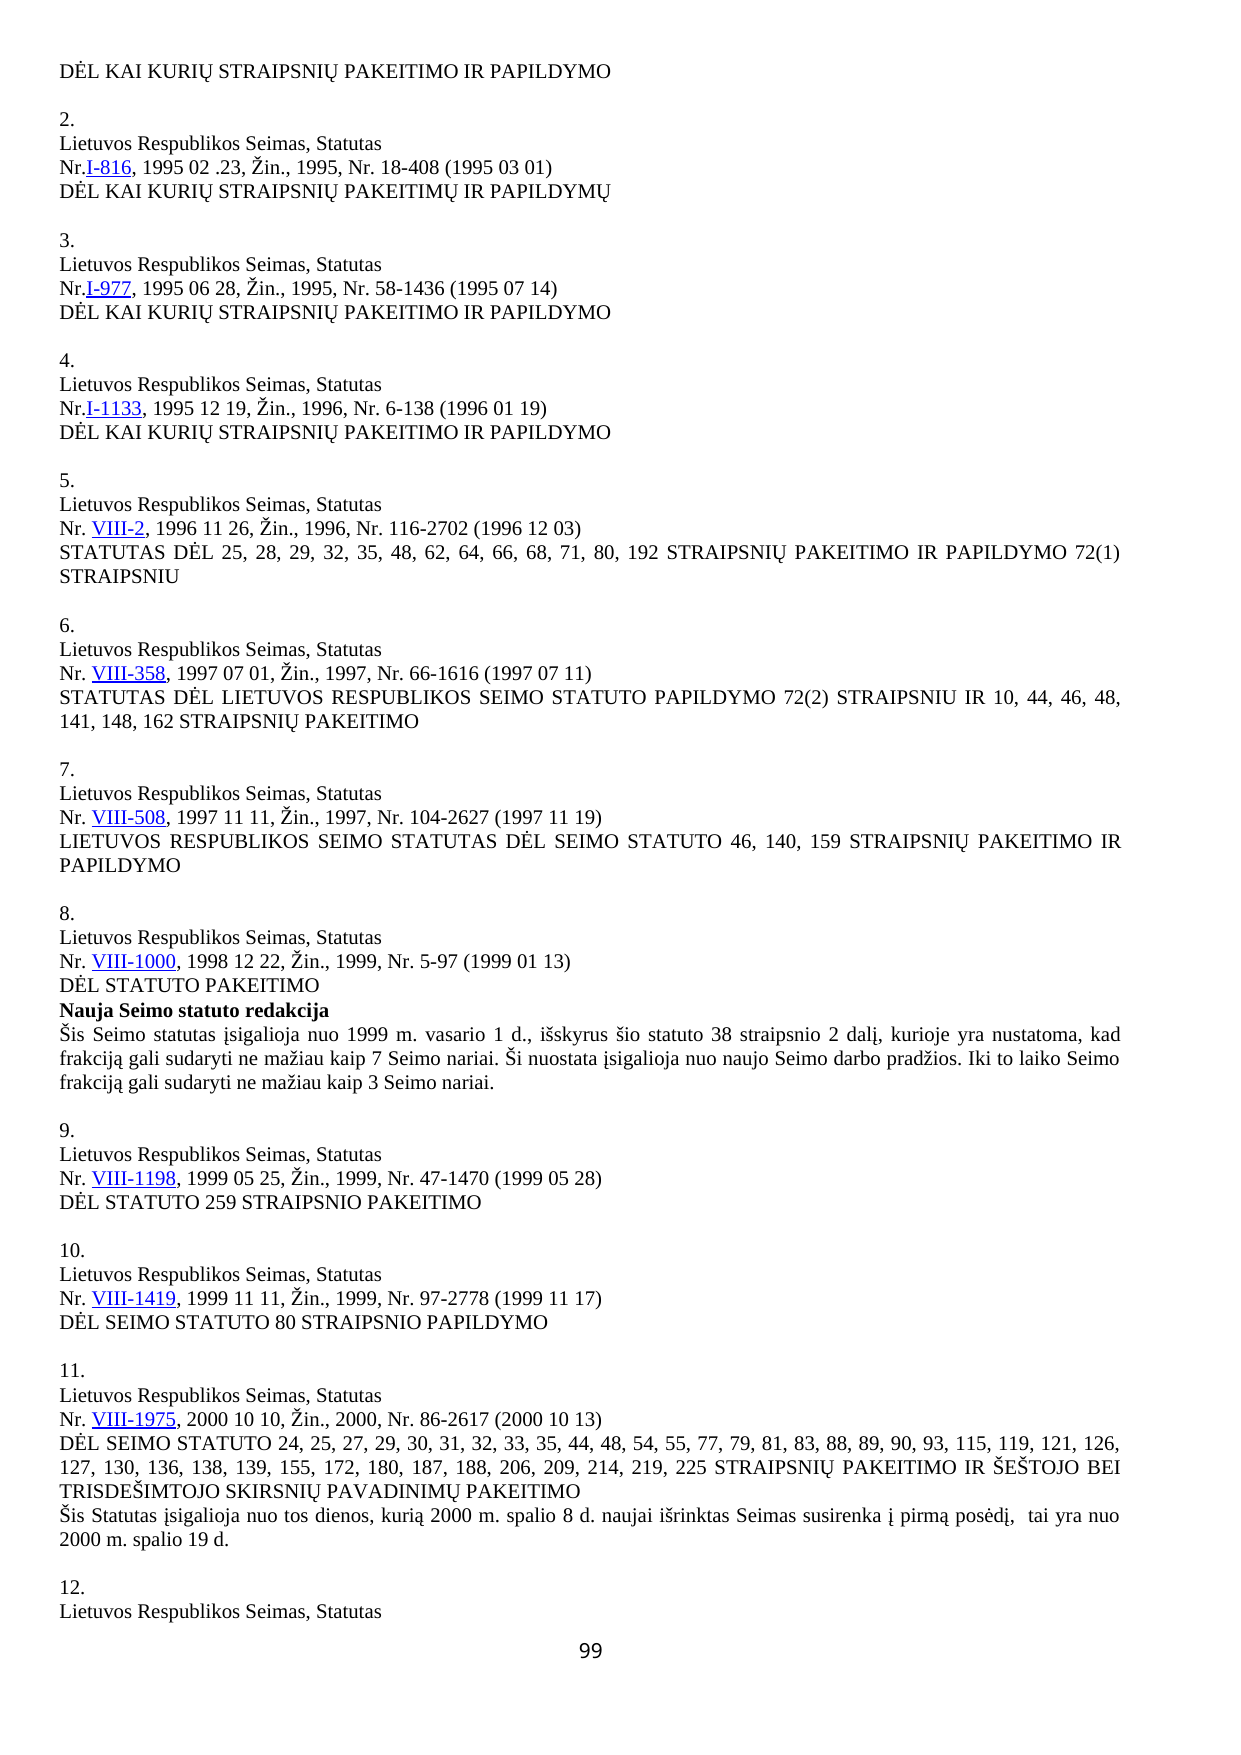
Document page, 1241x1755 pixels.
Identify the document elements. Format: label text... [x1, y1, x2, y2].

text Šis Statutas įsigalioja nuo tos dienos, kurią 2000 m. spalio 8 d. naujai išrinktas Seimas susirenka į pirmą posėdį, tai yra nuo 2000 m. spalio 19 d. [59, 1503, 1122, 1551]
text Nr. VIII-358, 1997 07 01, Žin., 1997, Nr. 66-1616 (1997 07 11) [59, 661, 1122, 685]
text DĖL KAI KURIŲ STRAIPSNIŲ PAKEITIMO IR PAPILDYMO [59, 420, 1122, 444]
text 3. [59, 227, 1122, 252]
text 12. [59, 1575, 1122, 1599]
text Lietuvos Respublikos Seimas, Statutas [59, 131, 1122, 155]
text Lietuvos Respublikos Seimas, Statutas [59, 1382, 1122, 1407]
text STATUTAS DĖL 25, 28, 29, 32, 35, 48, 62, 64, 66, 68, 71, 80, 192 STRAIPSNIŲ PAKEITIMO IR PAPILDYMO 72(1) STRAIPSNIU [59, 540, 1122, 588]
text Lietuvos Respublikos Seimas, Statutas [59, 1262, 1122, 1286]
text Lietuvos Respublikos Seimas, Statutas [59, 492, 1122, 516]
text LIETUVOS RESPUBLIKOS SEIMO STATUTAS DĖL SEIMO STATUTO 46, 140, 159 STRAIPSNIŲ PAKEITIMO IR PAPILDYMO [59, 829, 1122, 877]
text Nr. VIII-1975, 2000 10 10, Žin., 2000, Nr. 86-2617 (2000 10 13) [59, 1407, 1122, 1431]
text Nr.I-816, 1995 02 .23, Žin., 1995, Nr. 18-408 (1995 03 01) [59, 155, 1122, 179]
text Lietuvos Respublikos Seimas, Statutas [59, 637, 1122, 661]
text Šis Seimo statutas įsigalioja nuo 1999 m. vasario 1 d., išskyrus šio statuto 38 straipsnio 2 dalį, kurioje yra nustatoma, kad frakciją gali sudaryti ne mažiau kaip 7 Seimo nariai. Ši nuostata įsigalioja nuo naujo Seimo darbo pradžios. Iki to laiko Seimo frakciją gali sudaryti ne mažiau kaip 3 Seimo nariai. [59, 1022, 1122, 1094]
text Nauja Seimo statuto redakcija [59, 997, 1122, 1022]
text DĖL STATUTO 259 STRAIPSNIO PAKEITIMO [59, 1190, 1122, 1214]
text Nr.I-977, 1995 06 28, Žin., 1995, Nr. 58-1436 (1995 07 14) [59, 276, 1122, 300]
text 5. [59, 468, 1122, 492]
text 8. [59, 901, 1122, 925]
text Nr. VIII-2, 1996 11 26, Žin., 1996, Nr. 116-2702 (1996 12 03) [59, 516, 1122, 540]
text 7. [59, 757, 1122, 781]
text Lietuvos Respublikos Seimas, Statutas [59, 1599, 1122, 1623]
text Nr. VIII-1419, 1999 11 11, Žin., 1999, Nr. 97-2778 (1999 11 17) [59, 1286, 1122, 1310]
text DĖL KAI KURIŲ STRAIPSNIŲ PAKEITIMŲ IR PAPILDYMŲ [59, 179, 1122, 203]
text DĖL KAI KURIŲ STRAIPSNIŲ PAKEITIMO IR PAPILDYMO [59, 300, 1122, 324]
text DĖL STATUTO PAKEITIMO [59, 973, 1122, 997]
text STATUTAS DĖL LIETUVOS RESPUBLIKOS SEIMO STATUTO PAPILDYMO 72(2) STRAIPSNIU IR 10, 44, 46, 48, 141, 148, 162 STRAIPSNIŲ PAKEITIMO [59, 685, 1122, 733]
text 2. [59, 107, 1122, 131]
text Lietuvos Respublikos Seimas, Statutas [59, 925, 1122, 949]
text 9. [59, 1118, 1122, 1142]
text 4. [59, 348, 1122, 372]
text Nr.I-1133, 1995 12 19, Žin., 1996, Nr. 6-138 (1996 01 19) [59, 396, 1122, 420]
text Lietuvos Respublikos Seimas, Statutas [59, 1142, 1122, 1166]
text Lietuvos Respublikos Seimas, Statutas [59, 781, 1122, 805]
text Lietuvos Respublikos Seimas, Statutas [59, 372, 1122, 396]
text 6. [59, 612, 1122, 637]
text Lietuvos Respublikos Seimas, Statutas [59, 252, 1122, 276]
text Nr. VIII-1198, 1999 05 25, Žin., 1999, Nr. 47-1470 (1999 05 28) [59, 1166, 1122, 1190]
text 11. [59, 1358, 1122, 1382]
text Nr. VIII-1000, 1998 12 22, Žin., 1999, Nr. 5-97 (1999 01 13) [59, 949, 1122, 973]
text 10. [59, 1238, 1122, 1262]
text DĖL SEIMO STATUTO 24, 25, 27, 29, 30, 31, 32, 33, 35, 44, 48, 54, 55, 77, 79, 81, 83, 88, 89, 90, 93, 115, 119, 121, 126, 127, 130, 136, 138, 139, 155, 172, 180, 187, 188, 206, 209, 214, 219, 225 STRAIPSNIŲ PAKEITIMO IR ŠEŠTOJO BEI TRISDEŠIMTOJO SKIRSNIŲ PAVADINIMŲ PAKEITIMO [59, 1431, 1122, 1503]
text DĖL KAI KURIŲ STRAIPSNIŲ PAKEITIMO IR PAPILDYMO [59, 59, 1122, 83]
text Nr. VIII-508, 1997 11 11, Žin., 1997, Nr. 104-2627 (1997 11 19) [59, 805, 1122, 829]
text DĖL SEIMO STATUTO 80 STRAIPSNIO PAPILDYMO [59, 1310, 1122, 1334]
